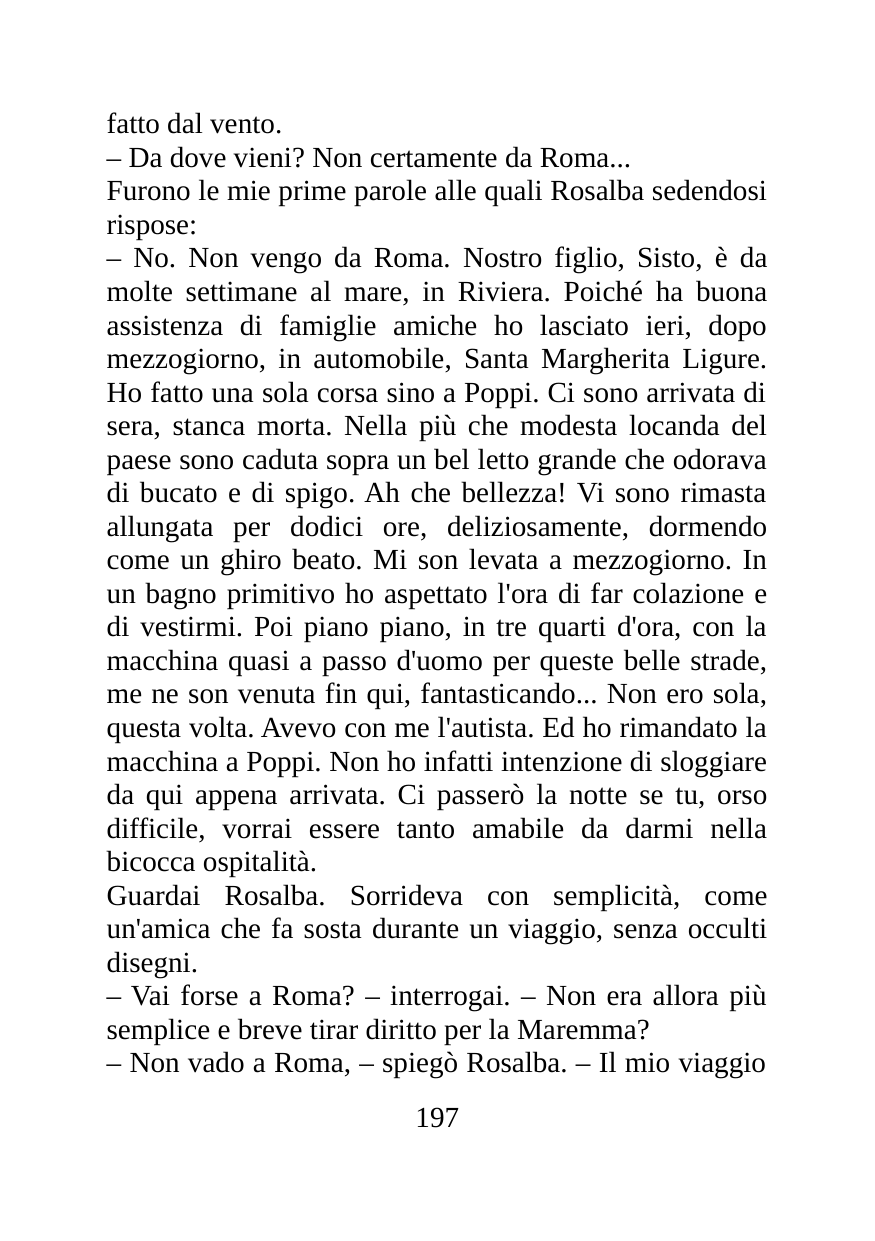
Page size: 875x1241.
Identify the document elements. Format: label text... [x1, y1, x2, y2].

text fatto dal vento. [106, 106, 768, 140]
text Guardai Rosalba. Sorrideva con semplicità, come un'amica che fa sosta durante un viaggio, senza occulti disegni. [106, 878, 768, 978]
text – Non vado a Roma, – spiegò Rosalba. – Il mio viaggio [106, 1046, 768, 1079]
text – Da dove vieni? Non certamente da Roma... [106, 140, 768, 173]
text – Vai forse a Roma? – interrogai. – Non era allora più semplice e breve tirar diritto per la Maremma? [106, 978, 768, 1046]
text Furono le mie prime parole alle quali Rosalba sedendosi rispose: [106, 173, 768, 241]
text – No. Non vengo da Roma. Nostro figlio, Sisto, è da molte settimane al mare, in Riviera. Poiché ha buona assistenza di famiglie amiche ho lasciato ieri, dopo mezzogiorno, in automobile, Santa Margherita Ligure. Ho fatto una sola corsa sino a Poppi. Ci sono arrivata di sera, stanca morta. Nella più che modesta locanda del paese sono caduta sopra un bel letto grande che odorava di bucato e di spigo. Ah che bellezza! Vi sono rimasta allungata per dodici ore, deliziosamente, dormendo come un ghiro beato. Mi son levata a mezzogiorno. In un bagno primitivo ho aspettato l'ora di far colazione e di vestirmi. Poi piano piano, in tre quarti d'ora, con la macchina quasi a passo d'uomo per queste belle strade, me ne son venuta fin qui, fantasticando... Non ero sola, questa volta. Avevo con me l'autista. Ed ho rimandato la macchina a Poppi. Non ho infatti intenzione di sloggiare da qui appena arrivata. Ci passerò la notte se tu, orso difficile, vorrai essere tanto amabile da darmi nella bicocca ospitalità. [106, 241, 768, 878]
